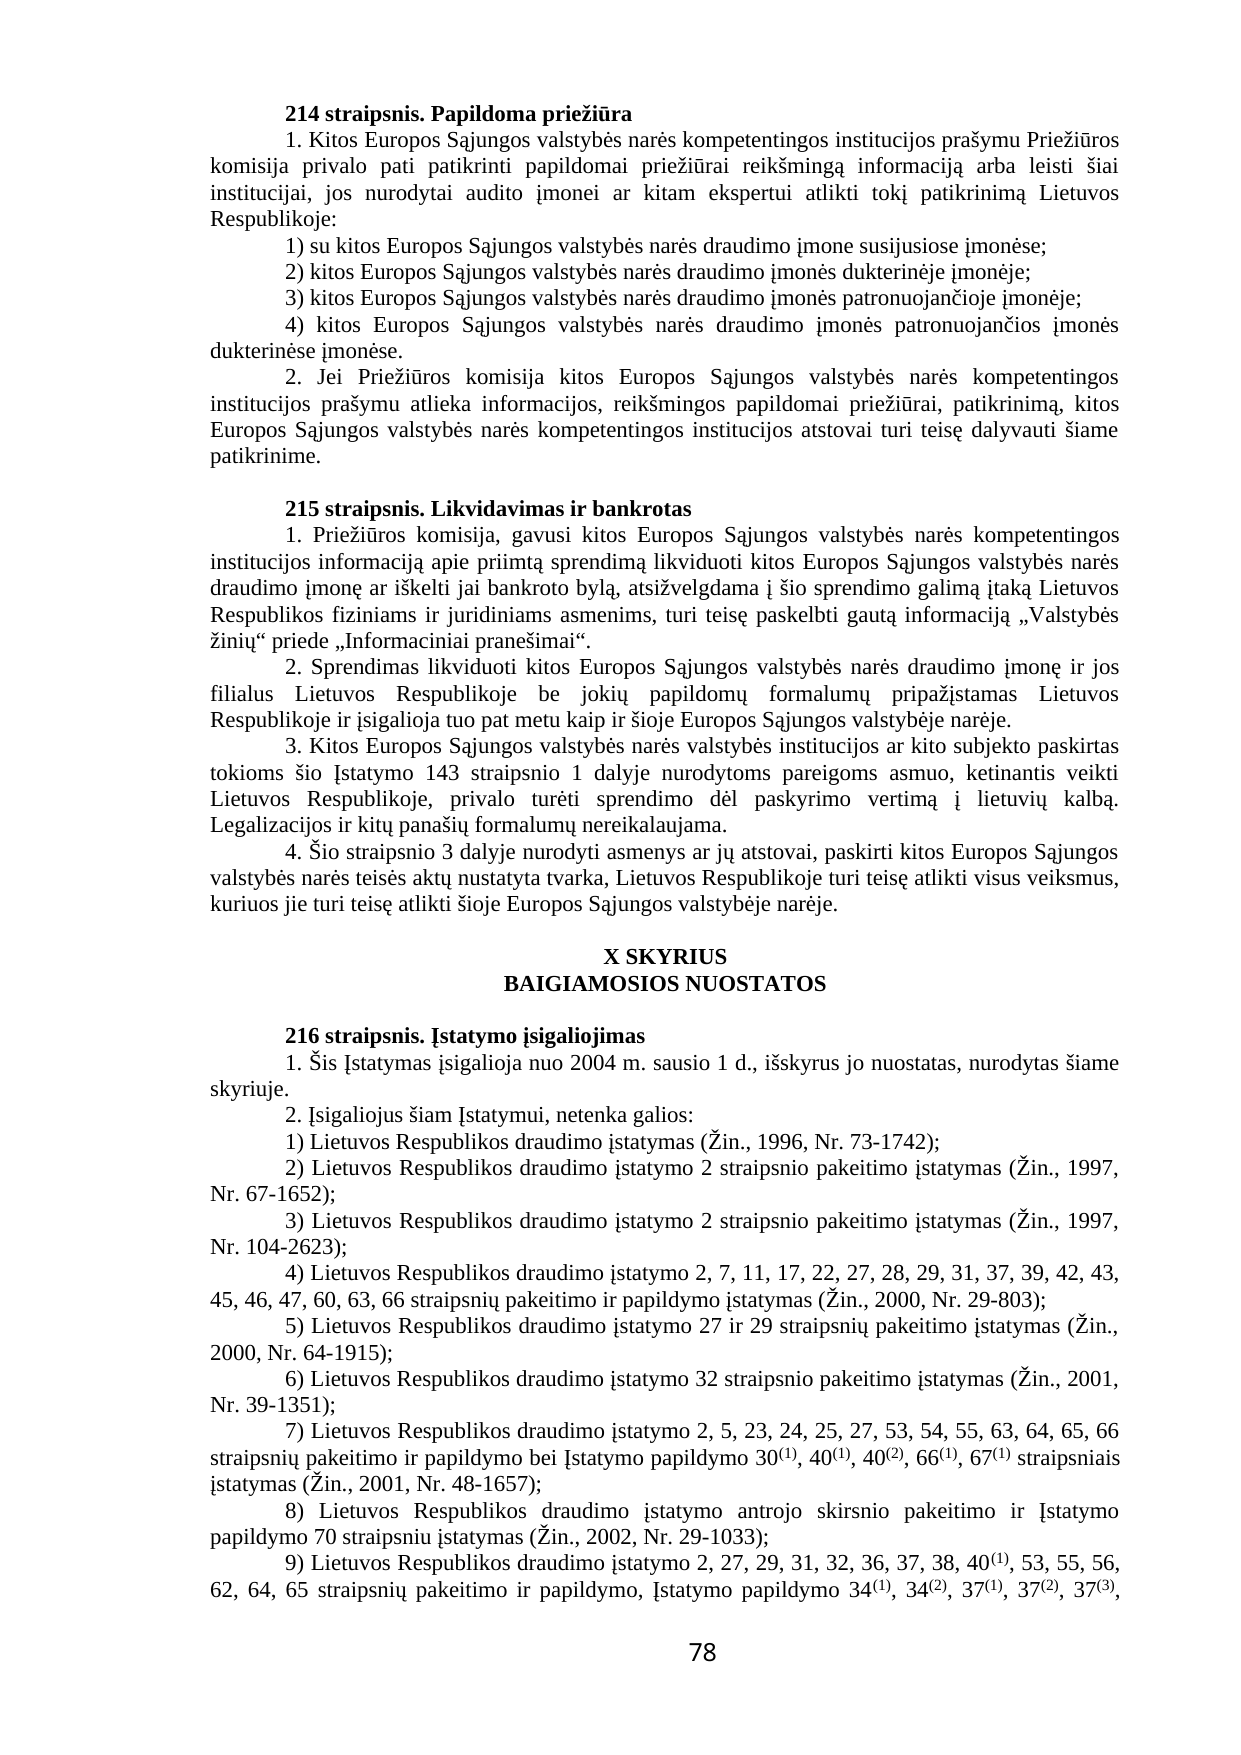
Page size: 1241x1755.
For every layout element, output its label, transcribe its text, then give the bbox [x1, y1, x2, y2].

text 4) Lietuvos Respublikos draudimo įstatymo 2, 7, 11, 17, 22, 27, 28, 29, 31, 37, 39, 42, 43, 45, 46, 47, 60, 63, 66 straipsnių pakeitimo ir papildymo įstatymas (Žin., 2000, Nr. 29-803); [210, 1259, 1120, 1312]
text 3) Lietuvos Respublikos draudimo įstatymo 2 straipsnio pakeitimo įstatymas (Žin., 1997, Nr. 104-2623); [210, 1207, 1120, 1259]
text 4. Šio straipsnio 3 dalyje nurodyti asmenys ar jų atstovai, paskirti kitos Europos Sąjungos valstybės narės teisės aktų nustatyta tvarka, Lietuvos Respublikoje turi teisę atlikti visus veiksmus, kuriuos jie turi teisę atlikti šioje Europos Sąjungos valstybėje narėje. [210, 838, 1120, 917]
text 6) Lietuvos Respublikos draudimo įstatymo 32 straipsnio pakeitimo įstatymas (Žin., 2001, Nr. 39-1351); [210, 1365, 1120, 1418]
text 7) Lietuvos Respublikos draudimo įstatymo 2, 5, 23, 24, 25, 27, 53, 54, 55, 63, 64, 65, 66 straipsnių pakeitimo ir papildymo bei Įstatymo papildymo 30(1), 40(1), 40(2), 66(1), 67(1) straipsniais įstatymas (Žin., 2001, Nr. 48-1657); [210, 1418, 1120, 1497]
text 2) kitos Europos Sąjungos valstybės narės draudimo įmonės dukterinėje įmonėje; [210, 258, 1120, 284]
text 8) Lietuvos Respublikos draudimo įstatymo antrojo skirsnio pakeitimo ir Įstatymo papildymo 70 straipsniu įstatymas (Žin., 2002, Nr. 29-1033); [210, 1497, 1120, 1549]
text 216 straipsnis. Įstatymo įsigaliojimas [210, 1022, 1120, 1049]
text 215 straipsnis. Likvidavimas ir bankrotas [210, 495, 1120, 522]
text 214 straipsnis. Papildoma priežiūra [210, 100, 1120, 126]
text 5) Lietuvos Respublikos draudimo įstatymo 27 ir 29 straipsnių pakeitimo įstatymas (Žin., 2000, Nr. 64-1915); [210, 1312, 1120, 1365]
text BAIGIAMOSIOS NUOSTATOS [210, 969, 1120, 996]
text 1. Kitos Europos Sąjungos valstybės narės kompetentingos institucijos prašymu Priežiūros komisija privalo pati patikrinti papildomai priežiūrai reikšmingą informaciją arba leisti šiai institucijai, jos nurodytai audito įmonei ar kitam ekspertui atlikti tokį patikrinimą Lietuvos Respublikoje: [210, 126, 1120, 232]
text 1. Šis Įstatymas įsigalioja nuo 2004 m. sausio 1 d., išskyrus jo nuostatas, nurodytas šiame skyriuje. [210, 1049, 1120, 1101]
text 4) kitos Europos Sąjungos valstybės narės draudimo įmonės patronuojančios įmonės dukterinėse įmonėse. [210, 311, 1120, 363]
text 2. Sprendimas likviduoti kitos Europos Sąjungos valstybės narės draudimo įmonę ir jos filialus Lietuvos Respublikoje be jokių papildomų formalumų pripažįstamas Lietuvos Respublikoje ir įsigalioja tuo pat metu kaip ir šioje Europos Sąjungos valstybėje narėje. [210, 653, 1120, 732]
text 1. Priežiūros komisija, gavusi kitos Europos Sąjungos valstybės narės kompetentingos institucijos informaciją apie priimtą sprendimą likviduoti kitos Europos Sąjungos valstybės narės draudimo įmonę ar iškelti jai bankroto bylą, atsižvelgdama į šio sprendimo galimą įtaką Lietuvos Respublikos fiziniams ir juridiniams asmenims, turi teisę paskelbti gautą informaciją „Valstybės žinių“ priede „Informaciniai pranešimai“. [210, 522, 1120, 653]
text 9) Lietuvos Respublikos draudimo įstatymo 2, 27, 29, 31, 32, 36, 37, 38, 40(1), 53, 55, 56, 62, 64, 65 straipsnių pakeitimo ir papildymo, Įstatymo papildymo 34(1), 34(2), 37(1), 37(2), 37(3), [210, 1549, 1120, 1602]
text 1) su kitos Europos Sąjungos valstybės narės draudimo įmone susijusiose įmonėse; [210, 232, 1120, 258]
text X SKYRIUS [210, 943, 1120, 969]
text 1) Lietuvos Respublikos draudimo įstatymas (Žin., 1996, Nr. 73-1742); [210, 1128, 1120, 1154]
text 2) Lietuvos Respublikos draudimo įstatymo 2 straipsnio pakeitimo įstatymas (Žin., 1997, Nr. 67-1652); [210, 1154, 1120, 1207]
text 2. Įsigaliojus šiam Įstatymui, netenka galios: [210, 1101, 1120, 1128]
text 3) kitos Europos Sąjungos valstybės narės draudimo įmonės patronuojančioje įmonėje; [210, 284, 1120, 311]
text 3. Kitos Europos Sąjungos valstybės narės valstybės institucijos ar kito subjekto paskirtas tokioms šio Įstatymo 143 straipsnio 1 dalyje nurodytoms pareigoms asmuo, ketinantis veikti Lietuvos Respublikoje, privalo turėti sprendimo dėl paskyrimo vertimą į lietuvių kalbą. Legalizacijos ir kitų panašių formalumų nereikalaujama. [210, 732, 1120, 838]
text 2. Jei Priežiūros komisija kitos Europos Sąjungos valstybės narės kompetentingos institucijos prašymu atlieka informacijos, reikšmingos papildomai priežiūrai, patikrinimą, kitos Europos Sąjungos valstybės narės kompetentingos institucijos atstovai turi teisę dalyvauti šiame patikrinime. [210, 363, 1120, 469]
